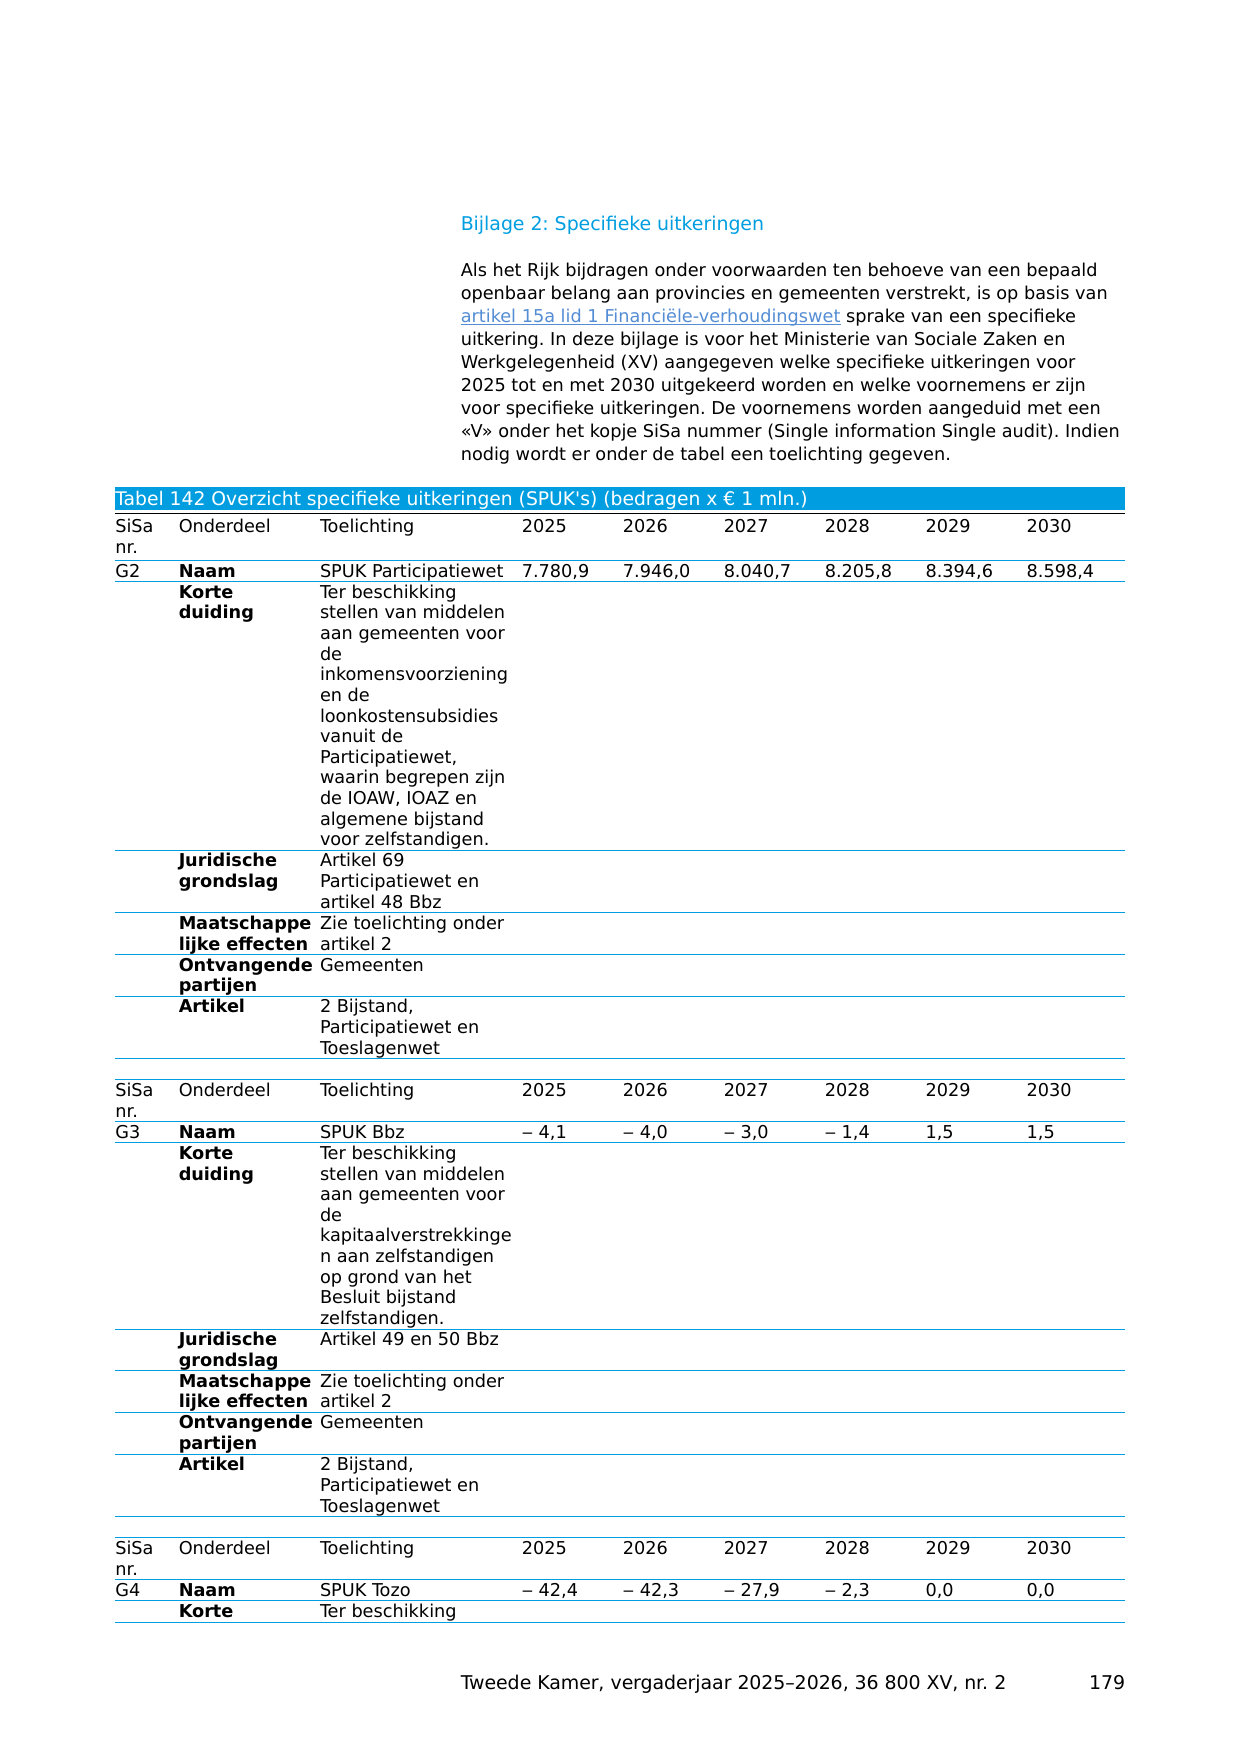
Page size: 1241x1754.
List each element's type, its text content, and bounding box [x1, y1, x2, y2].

table_cell ‒ 42,3 [620, 1580, 721, 1600]
table_cell ‒ 2,3 [822, 1580, 922, 1600]
table_cell ‒ 27,9 [721, 1580, 822, 1600]
table_cell Artikel [176, 1455, 317, 1516]
table_cell [822, 851, 922, 912]
table_cell G3 [115, 1122, 176, 1142]
table_cell [620, 1517, 721, 1537]
table_cell Ontvangende partijen [176, 955, 317, 996]
table_cell 2 Bijstand, Participatiewet en Toeslagenwet [317, 997, 519, 1058]
table_cell Artikel 69 Participatiewet en artikel 48 Bbz [317, 851, 519, 912]
table_cell ‒ 4,0 [620, 1122, 721, 1142]
table_cell [822, 1330, 922, 1370]
table_cell [115, 1330, 176, 1370]
table_cell 7.946,0 [620, 561, 721, 581]
table_cell [721, 1330, 822, 1370]
table_cell Ter beschikking [317, 1601, 519, 1621]
table_cell [1024, 1330, 1125, 1370]
table_cell [115, 851, 176, 912]
table_cell [1024, 1601, 1125, 1621]
table_cell [1024, 1413, 1125, 1454]
table_cell [923, 1059, 1023, 1079]
table_cell Onderdeel [176, 1538, 317, 1579]
table_cell Juridische grondslag [176, 851, 317, 912]
table_cell Toelichting [317, 1538, 519, 1579]
table_cell [721, 851, 822, 912]
table_cell Maatschappelijke effecten [176, 1371, 317, 1412]
table_cell [519, 1601, 620, 1621]
table_cell [721, 1143, 822, 1328]
table_cell [519, 1371, 620, 1412]
table_cell [822, 955, 922, 996]
table_cell Maatschappelijke effecten [176, 913, 317, 954]
table_cell [721, 997, 822, 1058]
table_cell [519, 997, 620, 1058]
table_cell 2028 [822, 1538, 922, 1579]
table_cell 2025 [519, 1080, 620, 1121]
table_cell 2030 [1024, 1538, 1125, 1579]
table_cell [822, 1371, 922, 1412]
table_cell [721, 1455, 822, 1516]
table_cell 7.780,9 [519, 561, 620, 581]
table_cell 2026 [620, 1538, 721, 1579]
table_cell [620, 1455, 721, 1516]
table_cell [519, 1517, 620, 1537]
table_cell Ter beschikking stellen van middelen aan gemeenten voor de kapitaalverstrekkingen aan zelfstandigen op grond van het Besluit bijstand zelfstandigen. [317, 1143, 519, 1328]
table_cell [519, 1455, 620, 1516]
table_cell [1024, 1143, 1125, 1328]
table_cell [822, 582, 922, 850]
table_cell [176, 1059, 317, 1079]
table_cell [519, 1413, 620, 1454]
table_cell [620, 1330, 721, 1370]
table_cell Korte [176, 1601, 317, 1621]
table_cell [115, 1143, 176, 1328]
table_cell Korte duiding [176, 1143, 317, 1328]
table_cell [1024, 1059, 1125, 1079]
table_cell [721, 1413, 822, 1454]
table_cell 2029 [923, 1080, 1023, 1121]
table_cell [822, 1059, 922, 1079]
table_cell Ter beschikking stellen van middelen aan gemeenten voor de inkomensvoorziening en de loonkostensubsidies vanuit de Participatiewet, waarin begrepen zijn de IOAW, IOAZ en algemene bijstand voor zelfstandigen. [317, 582, 519, 850]
table_cell [721, 1059, 822, 1079]
table_cell Korte duiding [176, 582, 317, 850]
table_cell 2027 [721, 1538, 822, 1579]
table_cell 2030 [1024, 514, 1125, 560]
table_cell 2 Bijstand, Participatiewet en Toeslagenwet [317, 1455, 519, 1516]
table_cell [1024, 582, 1125, 850]
table_cell 2025 [519, 514, 620, 560]
table_cell G2 [115, 561, 176, 581]
table_cell Naam [176, 1122, 317, 1142]
table_cell [115, 582, 176, 850]
table_cell SiSa nr. [115, 1080, 176, 1121]
table_cell [923, 1330, 1023, 1370]
table_cell [317, 1059, 519, 1079]
table_cell 8.394,6 [923, 561, 1023, 581]
table_cell Artikel 49 en 50 Bbz [317, 1330, 519, 1370]
table_cell [822, 1601, 922, 1621]
table_cell Gemeenten [317, 955, 519, 996]
table_cell [176, 1517, 317, 1537]
table_cell [1024, 851, 1125, 912]
table_cell [721, 955, 822, 996]
table_cell [115, 1601, 176, 1621]
table_cell SPUK Bbz [317, 1122, 519, 1142]
table_cell [620, 955, 721, 996]
table_cell Gemeenten [317, 1413, 519, 1454]
table_cell ‒ 4,1 [519, 1122, 620, 1142]
table_cell [923, 1517, 1023, 1537]
table_cell [721, 1517, 822, 1537]
table_cell [923, 1371, 1023, 1412]
table_cell 2025 [519, 1538, 620, 1579]
table_cell [620, 1059, 721, 1079]
table_cell Toelichting [317, 1080, 519, 1121]
table_cell [519, 913, 620, 954]
table_cell [115, 1059, 176, 1079]
table_cell [923, 955, 1023, 996]
table_cell [317, 1517, 519, 1537]
table_cell SiSa nr. [115, 514, 176, 560]
table_cell 1,5 [1024, 1122, 1125, 1142]
table_cell [519, 1143, 620, 1328]
table_cell Ontvangende partijen [176, 1413, 317, 1454]
table_cell [620, 582, 721, 850]
table_cell 0,0 [1024, 1580, 1125, 1600]
table_cell 1,5 [923, 1122, 1023, 1142]
table_cell [923, 1455, 1023, 1516]
table_cell [620, 1143, 721, 1328]
table_cell 2028 [822, 1080, 922, 1121]
table_cell 8.205,8 [822, 561, 922, 581]
table_cell [923, 582, 1023, 850]
table_cell 2027 [721, 1080, 822, 1121]
table_cell [923, 1143, 1023, 1328]
table_cell [1024, 1371, 1125, 1412]
table_cell [519, 851, 620, 912]
table_cell [115, 1455, 176, 1516]
table_cell SPUK Tozo [317, 1580, 519, 1600]
table_cell [1024, 913, 1125, 954]
table_cell [620, 1601, 721, 1621]
table_cell [1024, 997, 1125, 1058]
table_cell Juridische grondslag [176, 1330, 317, 1370]
text Als het Rijk bijdragen onder voorwaarden ten behoeve van een bepaald openbaar belang aan provincies en gemeenten verstrekt, is op basis van artikel 15a lid 1 Financiële-verhoudingswet sprake van een specifieke uitkering. In deze bijlage is voor het Ministerie van Sociale Zaken en Werkgelegenheid (XV) aangegeven welke specifieke uitkeringen voor 2025 tot en met 2030 uitgekeerd worden en welke voornemens er zijn voor specifieke uitkeringen. De voornemens worden aangeduid met een «V» onder het kopje SiSa nummer (Single information Single audit). Indien nodig wordt er onder de tabel een toelichting gegeven. [461, 258, 1125, 464]
table_cell Naam [176, 1580, 317, 1600]
table_cell [620, 1371, 721, 1412]
table_cell [620, 1413, 721, 1454]
table_cell [519, 1330, 620, 1370]
table_cell 2029 [923, 514, 1023, 560]
table_cell Toelichting [317, 514, 519, 560]
table_cell 2027 [721, 514, 822, 560]
table_cell [923, 1413, 1023, 1454]
table_cell [115, 955, 176, 996]
table_cell [822, 1143, 922, 1328]
table_cell [519, 1059, 620, 1079]
table_cell ‒ 42,4 [519, 1580, 620, 1600]
table_cell [115, 1517, 176, 1537]
table_cell [115, 913, 176, 954]
table_cell SiSa nr. [115, 1538, 176, 1579]
table_cell [822, 1413, 922, 1454]
table_cell [620, 997, 721, 1058]
table_cell G4 [115, 1580, 176, 1600]
table_cell 0,0 [923, 1580, 1023, 1600]
table_cell 2029 [923, 1538, 1023, 1579]
table_cell [115, 1371, 176, 1412]
table_cell [822, 913, 922, 954]
table_cell 2026 [620, 514, 721, 560]
table_cell Artikel [176, 997, 317, 1058]
table_cell Onderdeel [176, 514, 317, 560]
table_cell [1024, 955, 1125, 996]
table_cell [923, 913, 1023, 954]
table_cell Naam [176, 561, 317, 581]
table_cell [923, 851, 1023, 912]
table_cell [115, 1413, 176, 1454]
table_cell 8.040,7 [721, 561, 822, 581]
table_cell ‒ 3,0 [721, 1122, 822, 1142]
table_cell [115, 997, 176, 1058]
table_cell 2028 [822, 514, 922, 560]
table_cell Onderdeel [176, 1080, 317, 1121]
table_cell ‒ 1,4 [822, 1122, 922, 1142]
table_cell [822, 997, 922, 1058]
table_cell [923, 997, 1023, 1058]
table_cell [721, 913, 822, 954]
table_cell 2030 [1024, 1080, 1125, 1121]
table_cell [721, 1601, 822, 1621]
table_cell [519, 955, 620, 996]
table_cell [923, 1601, 1023, 1621]
table_cell [721, 582, 822, 850]
table_cell [620, 913, 721, 954]
table_cell [822, 1517, 922, 1537]
table_cell 8.598,4 [1024, 561, 1125, 581]
table_cell [721, 1371, 822, 1412]
table_cell Zie toelichting onder artikel 2 [317, 913, 519, 954]
table_cell [1024, 1517, 1125, 1537]
table_cell Zie toelichting onder artikel 2 [317, 1371, 519, 1412]
table_cell 2026 [620, 1080, 721, 1121]
table_cell SPUK Participatiewet [317, 561, 519, 581]
table_cell [519, 582, 620, 850]
table_cell [822, 1455, 922, 1516]
title Bijlage 2: Specifieke uitkeringen [461, 213, 1125, 235]
table_cell [1024, 1455, 1125, 1516]
table_cell [620, 851, 721, 912]
